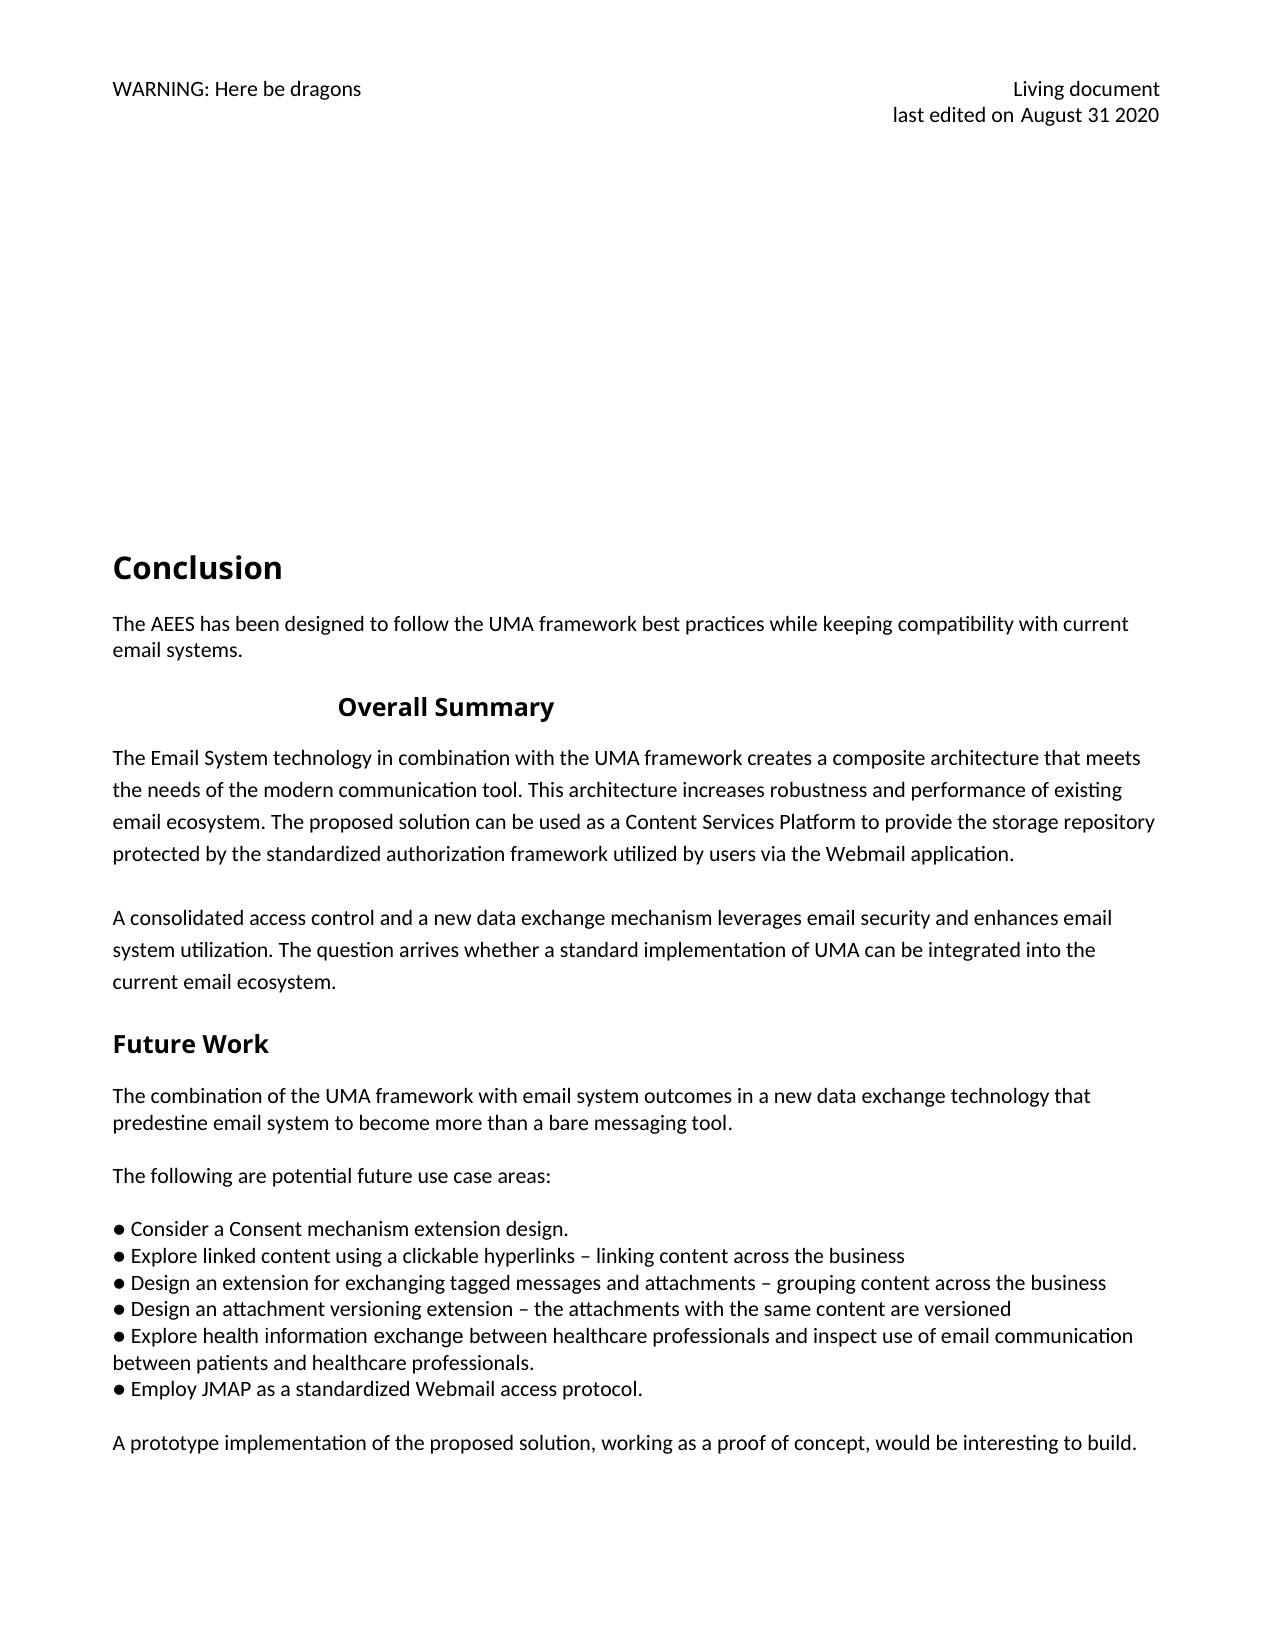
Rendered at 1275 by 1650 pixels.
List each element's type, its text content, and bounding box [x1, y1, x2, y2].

text Future Work [112, 1027, 1162, 1061]
text Overall Summary [112, 690, 1162, 724]
text ● Consider a Consent mechanism extension design. [112, 1215, 1162, 1242]
text The AEES has been designed to follow the UMA framework best practices while keeping compatibility with current email systems. [112, 610, 1162, 663]
text The Email System technology in combination with the UMA framework creates a composite architecture that meets the needs of the modern communication tool. This architecture increases robustness and performance of existing email ecosystem. The proposed solution can be used as a Content Services Platform to provide the storage repository protected by the standardized authorization framework utilized by users via the Webmail application. [112, 744, 1162, 867]
text A prototype implementation of the proposed solution, working as a proof of concept, would be interesting to build. [112, 1429, 1162, 1455]
text Conclusion [112, 546, 1162, 589]
text ● Explore linked content using a clickable hyperlinks – linking content across the business [112, 1242, 1162, 1269]
text ● Design an attachment versioning extension – the attachments with the same content are versioned [112, 1295, 1162, 1322]
text ● Explore health information exchange between healthcare professionals and inspect use of email communication between patients and healthcare professionals. [112, 1322, 1162, 1375]
text A consolidated access control and a new data exchange mechanism leverages email security and enhances email system utilization. The question arrives whether a standard implementation of UMA can be integrated into the current email ecosystem. [112, 904, 1162, 995]
text ● Employ JMAP as a standardized Webmail access protocol. [112, 1375, 1162, 1402]
text The combination of the UMA framework with email system outcomes in a new data exchange technology that predestine email system to become more than a bare messaging tool. [112, 1082, 1162, 1135]
text The following are potential future use case areas: [112, 1162, 1162, 1189]
text ● Design an extension for exchanging tagged messages and attachments – grouping content across the business [112, 1269, 1162, 1295]
